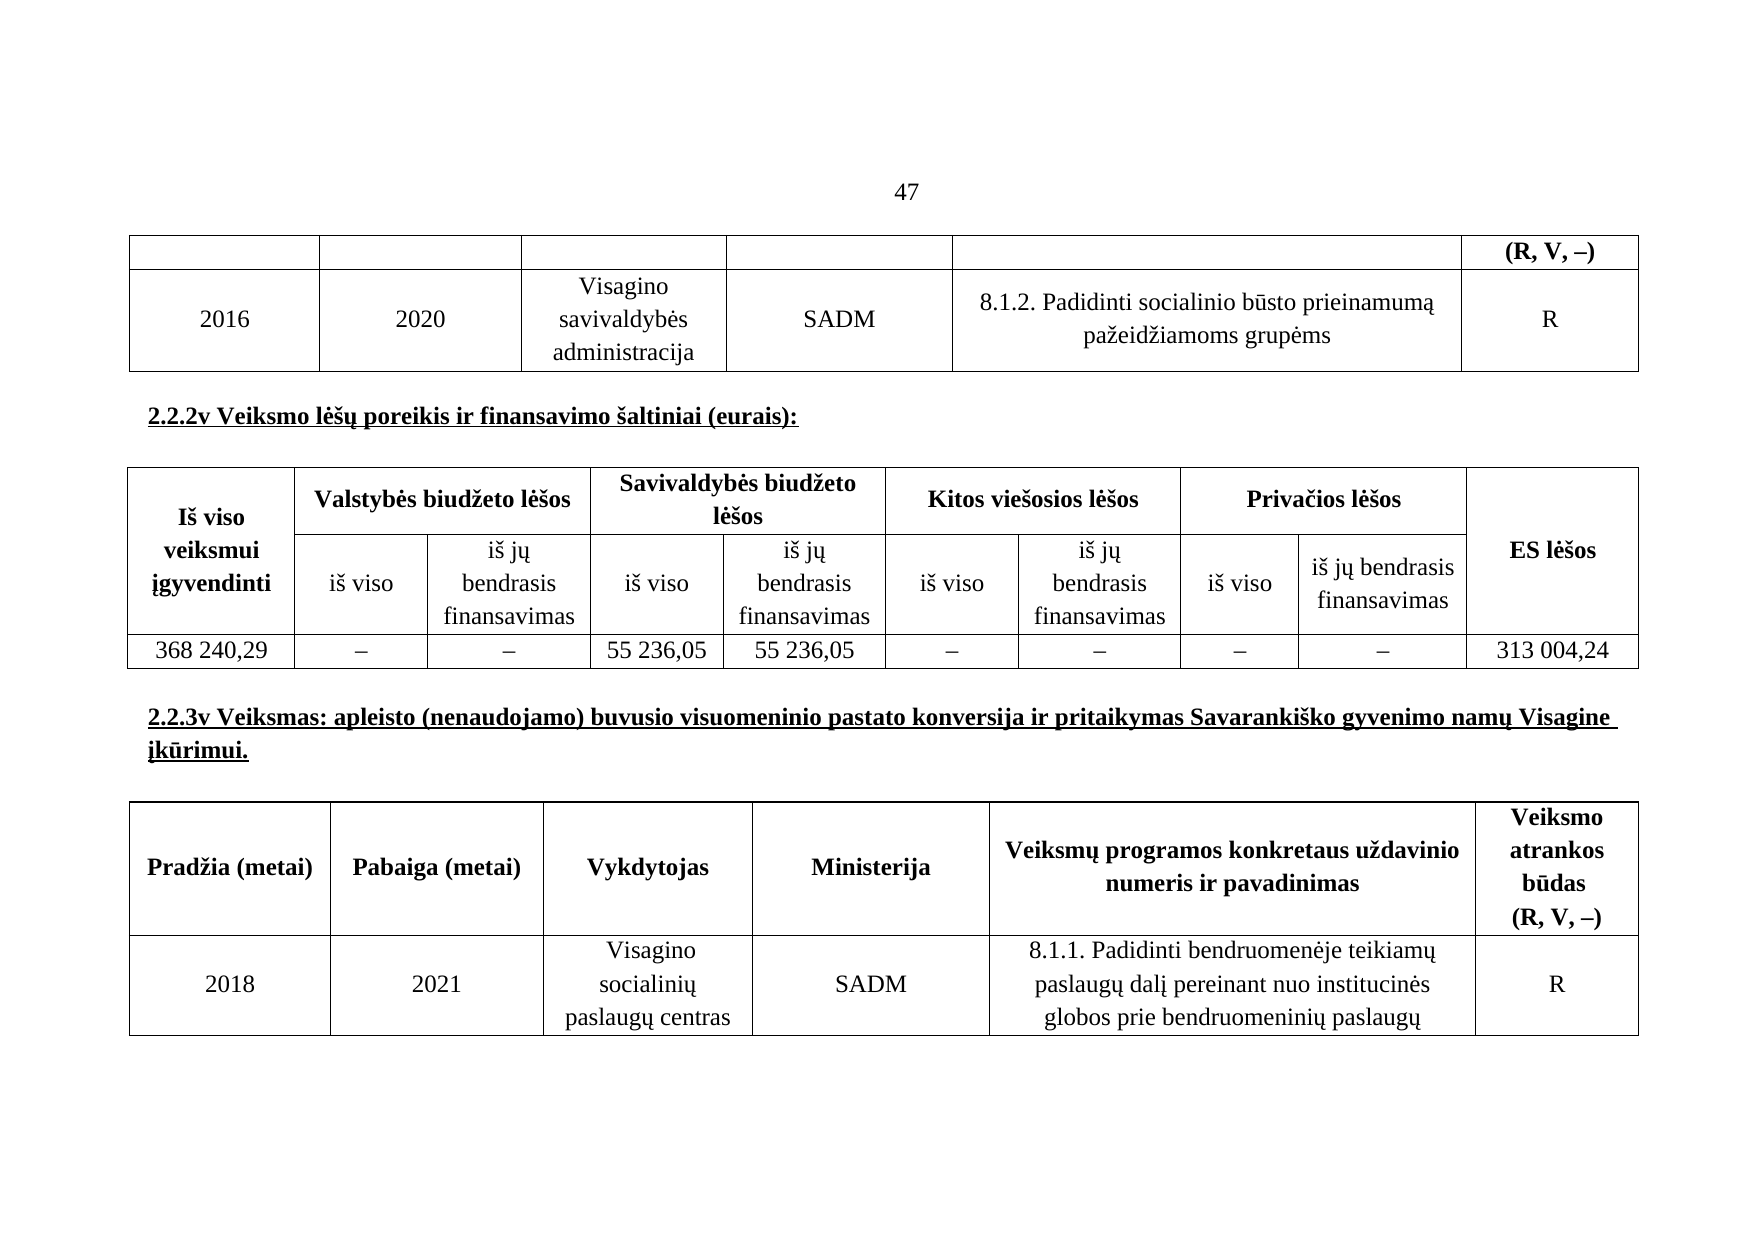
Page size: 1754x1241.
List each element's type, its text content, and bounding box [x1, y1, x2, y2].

table_cell 8.1.2. Padidinti socialinio būsto prieinamumą pažeidžiamoms grupėms [953, 270, 1461, 371]
table_cell 2020 [320, 270, 521, 371]
table_header [953, 236, 1461, 269]
table_cell iš viso [295, 535, 427, 634]
table_header [320, 236, 521, 269]
text įkūrimui. [118, 735, 1754, 764]
table_cell – [428, 635, 590, 668]
table_cell R [1476, 936, 1638, 1035]
table_cell – [886, 635, 1018, 668]
table_cell SADM [727, 270, 952, 371]
text 2.2.3v Veiksmas: apleisto (nenaudojamo) buvusio visuomeninio pastato konversija ir pritaikymas Savarankiško gyvenimo namų Visagine [118, 702, 1754, 731]
table_cell 55 236,05 [591, 635, 723, 668]
table_cell 2021 [331, 936, 543, 1035]
table_cell iš jų bendrasis finansavimas [1019, 535, 1180, 634]
table_cell Visagino socialinių paslaugų centras [544, 936, 752, 1035]
table_header Veiksmų programos konkretaus uždavinio numeris ir pavadinimas [990, 803, 1475, 934]
table_cell – [1299, 635, 1466, 668]
table_cell iš viso [886, 535, 1018, 634]
table_header [522, 236, 726, 269]
table_cell 2018 [130, 936, 330, 1035]
table_cell – [1181, 635, 1298, 668]
table_header Iš viso veiksmui įgyvendinti [128, 468, 294, 634]
table_header Valstybės biudžeto lėšos [295, 468, 590, 534]
table_cell iš viso [591, 535, 723, 634]
table_cell iš jų bendrasis finansavimas [1299, 535, 1466, 634]
table_cell R [1462, 270, 1638, 371]
table_header (R, V, –) [1462, 236, 1638, 269]
table_header Savivaldybės biudžeto lėšos [591, 468, 885, 534]
table_cell SADM [753, 936, 989, 1035]
table_cell iš jų bendrasis finansavimas [724, 535, 885, 634]
table_cell Visagino savivaldybės administracija [522, 270, 726, 371]
table_header ES lėšos [1467, 468, 1638, 634]
table_header Pabaiga (metai) [331, 803, 543, 934]
table_cell 313 004,24 [1467, 635, 1638, 668]
table_cell – [295, 635, 427, 668]
table_header Kitos viešosios lėšos [886, 468, 1180, 534]
table_header Veiksmo atrankos būdas (R, V, –) [1476, 803, 1638, 934]
table_header Pradžia (metai) [130, 803, 330, 934]
table_cell 2016 [130, 270, 319, 371]
table_cell iš viso [1181, 535, 1298, 634]
table_header [130, 236, 319, 269]
table_header [727, 236, 952, 269]
table_cell 368 240,29 [128, 635, 294, 668]
table_cell – [1019, 635, 1180, 668]
table_header Vykdytojas [544, 803, 752, 934]
table_cell iš jų bendrasis finansavimas [428, 535, 590, 634]
table_header Privačios lėšos [1181, 468, 1466, 534]
text 2.2.2v Veiksmo lėšų poreikis ir finansavimo šaltiniai (eurais): [118, 401, 1695, 430]
table_cell 55 236,05 [724, 635, 885, 668]
table_cell 8.1.1. Padidinti bendruomenėje teikiamų paslaugų dalį pereinant nuo institucinės globos prie bendruomeninių paslaugų [990, 936, 1475, 1035]
table_header Ministerija [753, 803, 989, 934]
